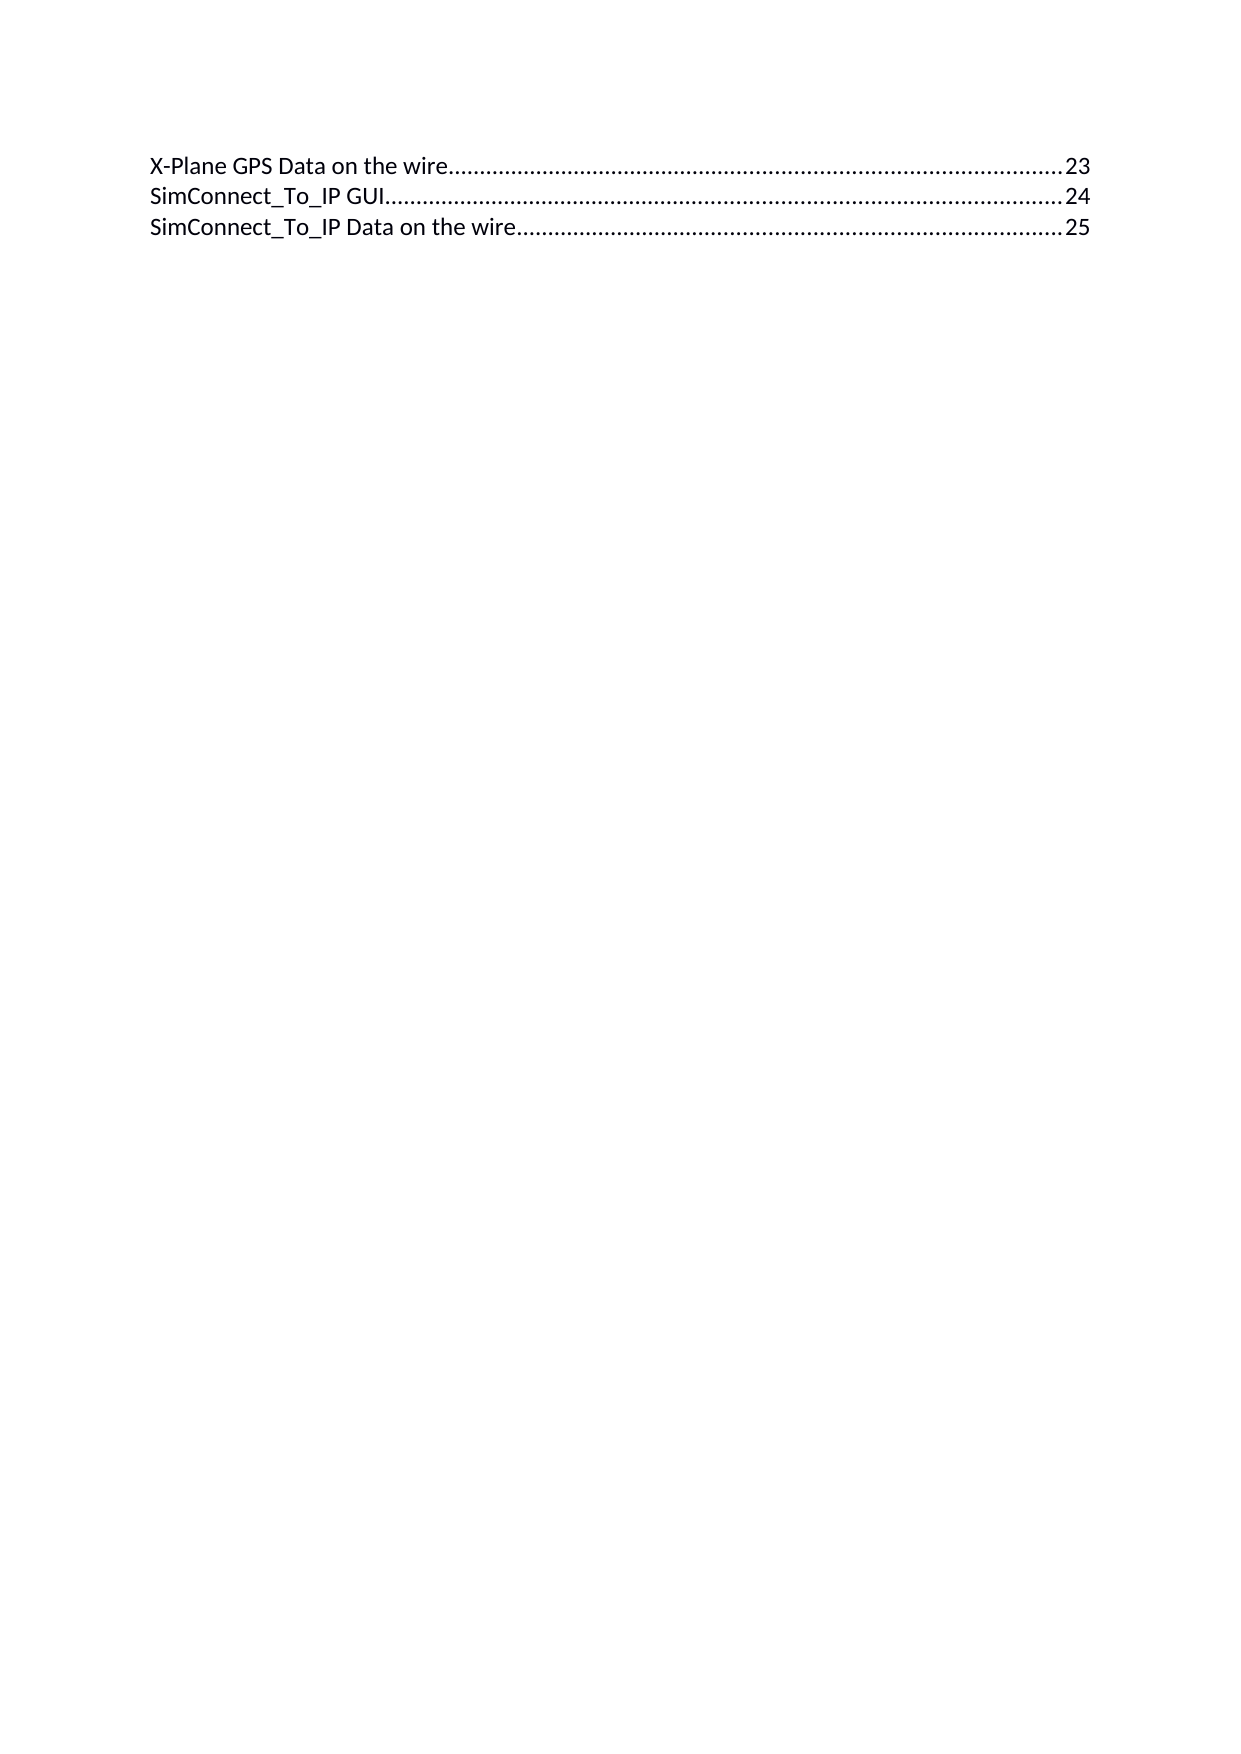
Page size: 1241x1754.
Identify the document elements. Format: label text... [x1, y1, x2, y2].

text SimConnect_To_IP Data on the wire 25 [150, 211, 1090, 242]
text X-Plane GPS Data on the wire 23 [150, 150, 1090, 181]
text SimConnect_To_IP GUI 24 [150, 181, 1090, 211]
